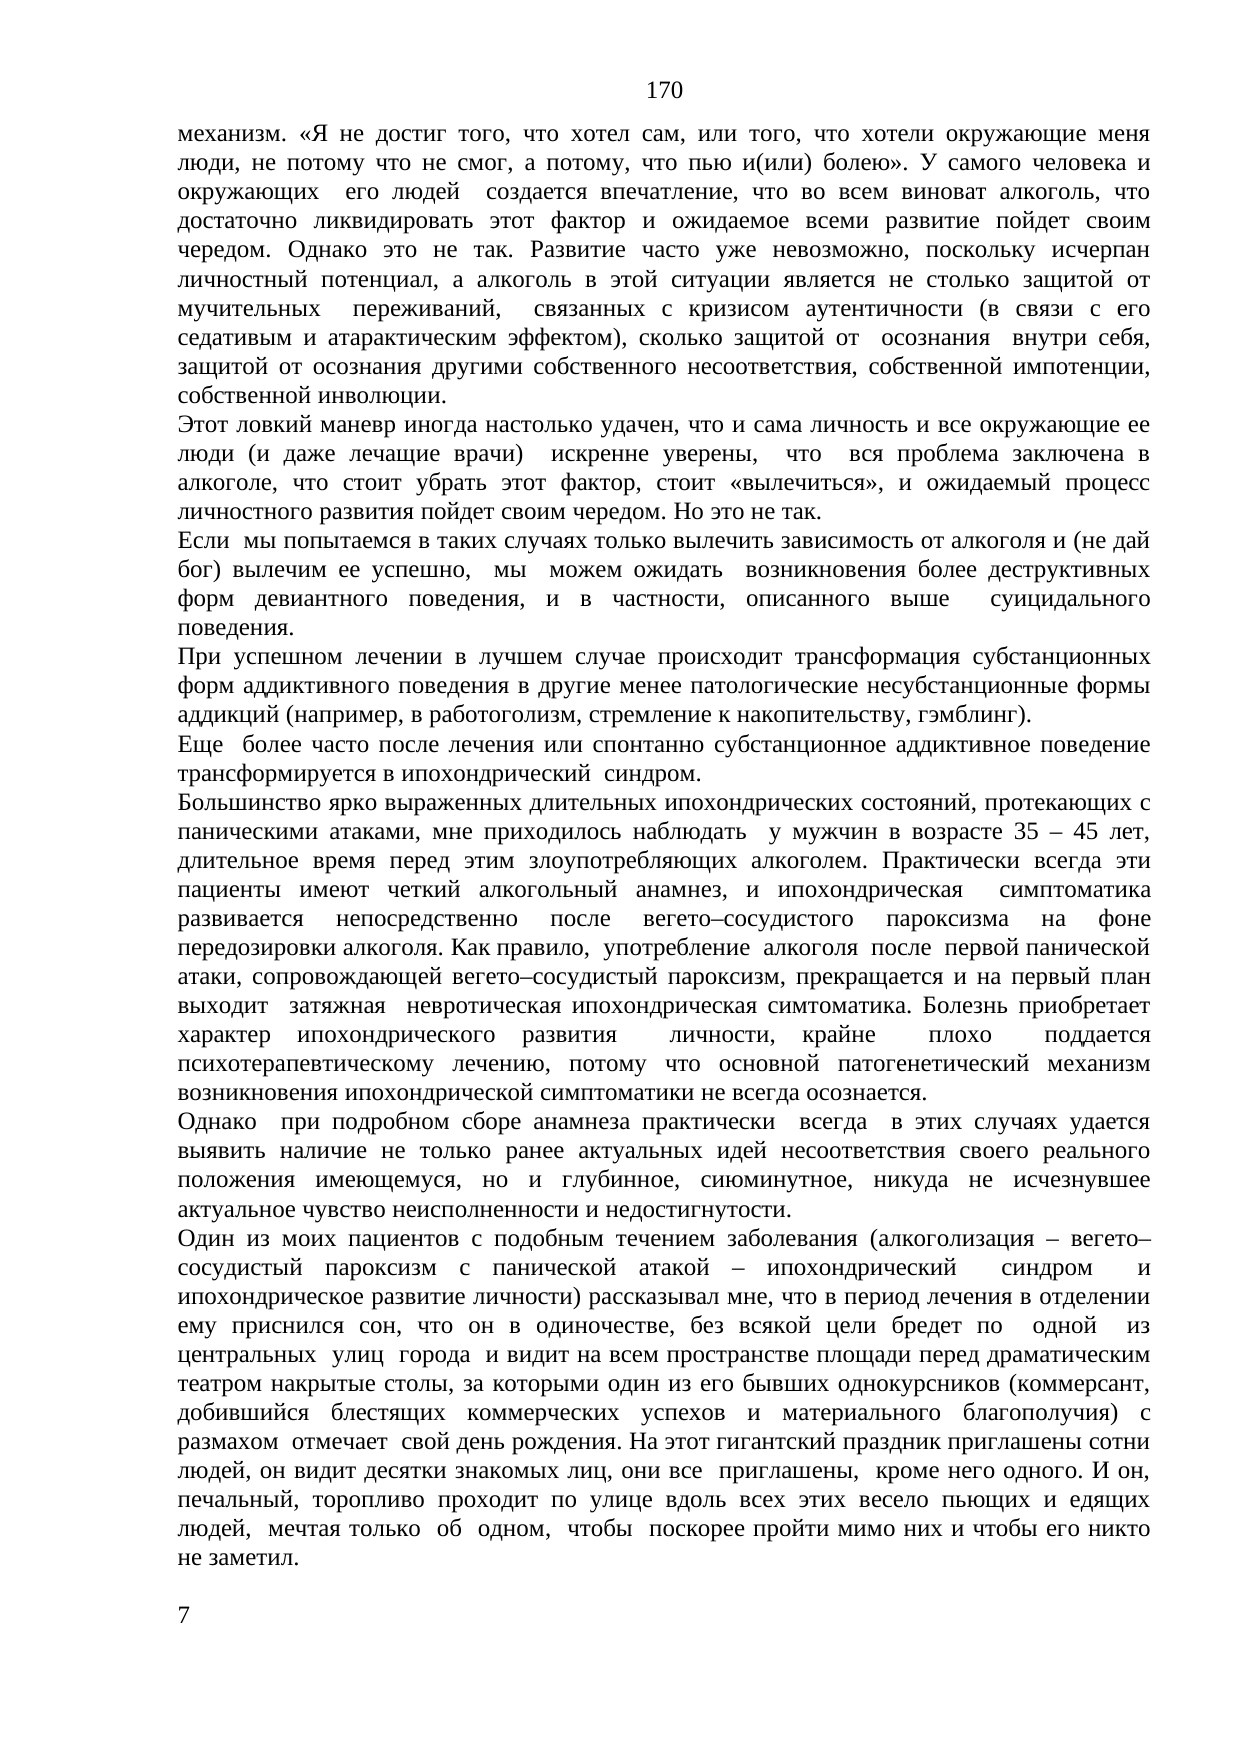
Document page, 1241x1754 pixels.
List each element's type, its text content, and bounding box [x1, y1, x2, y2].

text Большинство ярко выраженных длительных ипохондрических состояний, протекающих с паническими атаками, мне приходилось наблюдать у мужчин в возрасте 35 – 45 лет, длительное время перед этим злоупотребляющих алкоголем. Практически всегда эти пациенты имеют четкий алкогольный анамнез, и ипохондрическая симптоматика развивается непосредственно после вегето–сосудистого пароксизма на фоне передозировки алкоголя. Как правило, употребление алкоголя после первой панической атаки, сопровождающей вегето–сосудистый пароксизм, прекращается и на первый план выходит затяжная невротическая ипохондрическая симтоматика. Болезнь приобретает характер ипохондрического развития личности, крайне плохо поддается психотерапевтическому лечению, потому что основной патогенетический механизм возникновения ипохондрической симптоматики не всегда осознается. [177, 787, 1152, 1106]
text Если мы попытаемся в таких случаях только вылечить зависимость от алкоголя и (не дай бог) вылечим ее успешно, мы можем ожидать возникновения более деструктивных форм девиантного поведения, и в частности, описанного выше суицидального поведения. [177, 525, 1152, 641]
text Однако при подробном сборе анамнеза практически всегда в этих случаях удается выявить наличие не только ранее актуальных идей несоответствия своего реального положения имеющемуся, но и глубинное, сиюминутное, никуда не исчезнувшее актуальное чувство неисполненности и недостигнутости. [177, 1106, 1152, 1222]
text При успешном лечении в лучшем случае происходит трансформация субстанционных форм аддиктивного поведения в другие менее патологические несубстанционные формы аддикций (например, в работоголизм, стремление к накопительству, гэмблинг). [177, 641, 1152, 728]
text Этот ловкий маневр иногда настолько удачен, что и сама личность и все окружающие ее люди (и даже лечащие врачи) искренне уверены, что вся проблема заключена в алкоголе, что стоит убрать этот фактор, стоит «вылечиться», и ожидаемый процесс личностного развития пойдет своим чередом. Но это не так. [177, 409, 1152, 525]
text 7 [177, 1600, 1152, 1629]
text Еще более часто после лечения или спонтанно субстанционное аддиктивное поведение трансформируется в ипохондрический синдром. [177, 728, 1152, 787]
text механизм. «Я не достиг того, что хотел сам, или того, что хотели окружающие меня люди, не потому что не смог, а потому, что пью и(или) болею». У самого человека и окружающих его людей создается впечатление, что во всем виноват алкоголь, что достаточно ликвидировать этот фактор и ожидаемое всеми развитие пойдет своим чередом. Однако это не так. Развитие часто уже невозможно, поскольку исчерпан личностный потенциал, а алкоголь в этой ситуации является не столько защитой от мучительных переживаний, связанных с кризисом аутентичности (в связи с его седативым и атарактическим эффектом), сколько защитой от осознания внутри себя, защитой от осознания другими собственного несоответствия, собственной импотенции, собственной инволюции. [177, 118, 1152, 409]
text Один из моих пациентов с подобным течением заболевания (алкоголизация – вегето–сосудистый пароксизм с панической атакой – ипохондрический синдром и ипохондрическое развитие личности) рассказывал мне, что в период лечения в отделении ему приснился сон, что он в одиночестве, без всякой цели бредет по одной из центральных улиц города и видит на всем пространстве площади перед драматическим театром накрытые столы, за которыми один из его бывших однокурсников (коммерсант, добившийся блестящих коммерческих успехов и материального благополучия) с размахом отмечает свой день рождения. На этот гигантский праздник приглашены сотни людей, он видит десятки знакомых лиц, они все приглашены, кроме него одного. И он, печальный, торопливо проходит по улице вдоль всех этих весело пьющих и едящих людей, мечтая только об одном, чтобы поскорее пройти мимо них и чтобы его никто не заметил. [177, 1222, 1152, 1571]
